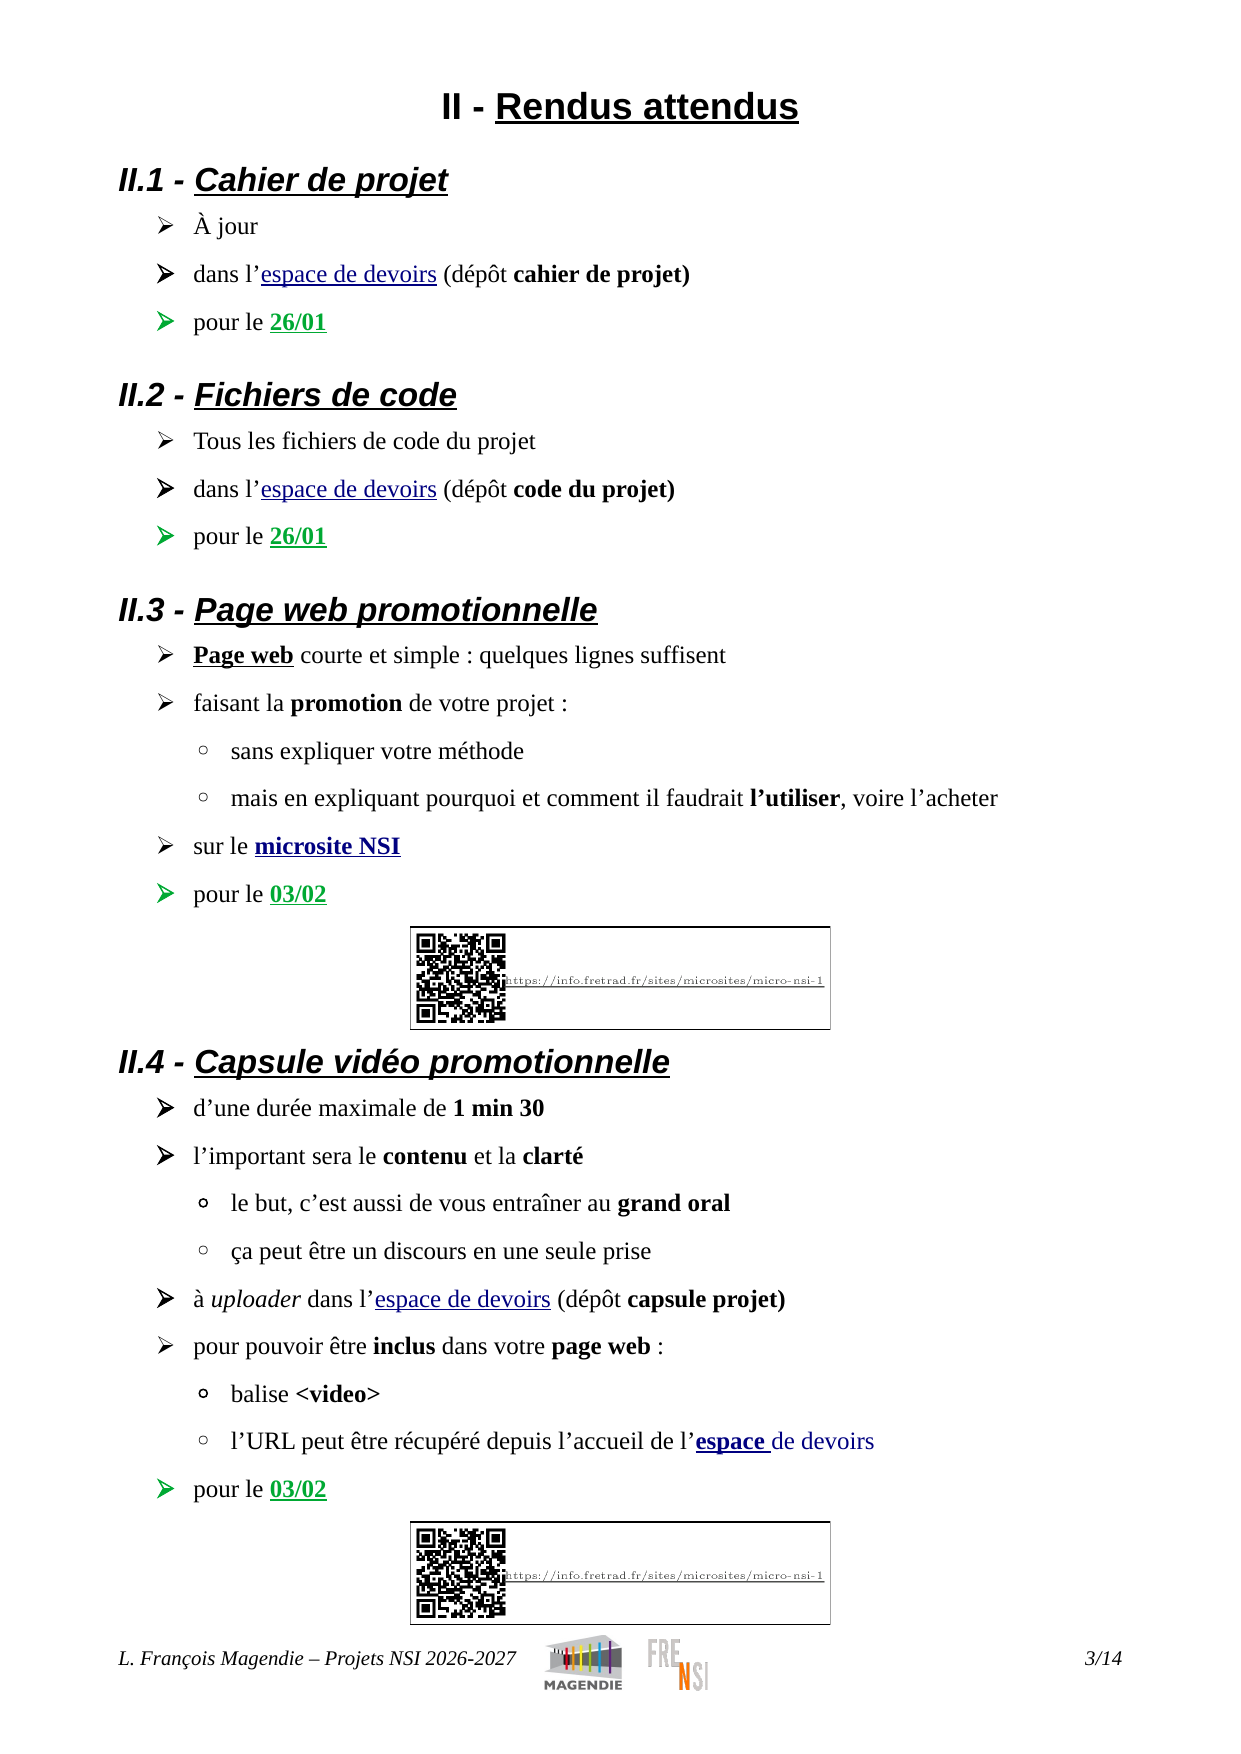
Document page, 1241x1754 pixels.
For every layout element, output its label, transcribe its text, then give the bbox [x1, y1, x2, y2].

list ça peut être un discours en une seule prise [193, 1236, 1122, 1265]
list faisant la promotion de votre projet : [156, 688, 1122, 717]
picture [648, 1639, 708, 1691]
list sur le microsite NSI [156, 831, 1122, 860]
list À jour [156, 211, 1122, 240]
list pour pouvoir être inclus dans votre page web : [156, 1331, 1122, 1360]
subtitle Page web promotionnelle [118, 590, 1122, 628]
list dans l’espace de devoirs (dépôt cahier de projet) [156, 259, 1122, 288]
subtitle Rendus attendus [118, 84, 1122, 127]
list Page web courte et simple : quelques lignes suffisent [156, 641, 1122, 669]
list mais en expliquant pourquoi et comment il faudrait l’utiliser, voire l’acheter [193, 783, 1122, 812]
list sans expliquer votre méthode [193, 736, 1122, 764]
list le but, c’est aussi de vous entraîner au grand oral [193, 1188, 1122, 1217]
subtitle Cahier de projet [118, 161, 1122, 199]
list pour le 03/02 [156, 1474, 1122, 1503]
list l’important sera le contenu et la clarté [156, 1141, 1122, 1169]
list d’une durée maximale de 1 min 30 [156, 1093, 1122, 1122]
list balise <video> [193, 1379, 1122, 1408]
subtitle Fichiers de code [118, 375, 1122, 413]
subtitle Capsule vidéo promotionnelle [118, 1042, 1122, 1081]
list dans l’espace de devoirs (dépôt code du projet) [156, 474, 1122, 502]
list pour le 26/01 [156, 307, 1122, 335]
picture [410, 926, 831, 1030]
picture [532, 1635, 633, 1695]
picture [410, 1521, 831, 1625]
list Tous les fichiers de code du projet [156, 426, 1122, 455]
list pour le 03/02 [156, 879, 1122, 907]
list l’URL peut être récupéré depuis l’accueil de l’espace de devoirs [193, 1426, 1122, 1455]
list pour le 26/01 [156, 521, 1122, 550]
list à uploader dans l’espace de devoirs (dépôt capsule projet) [156, 1284, 1122, 1312]
